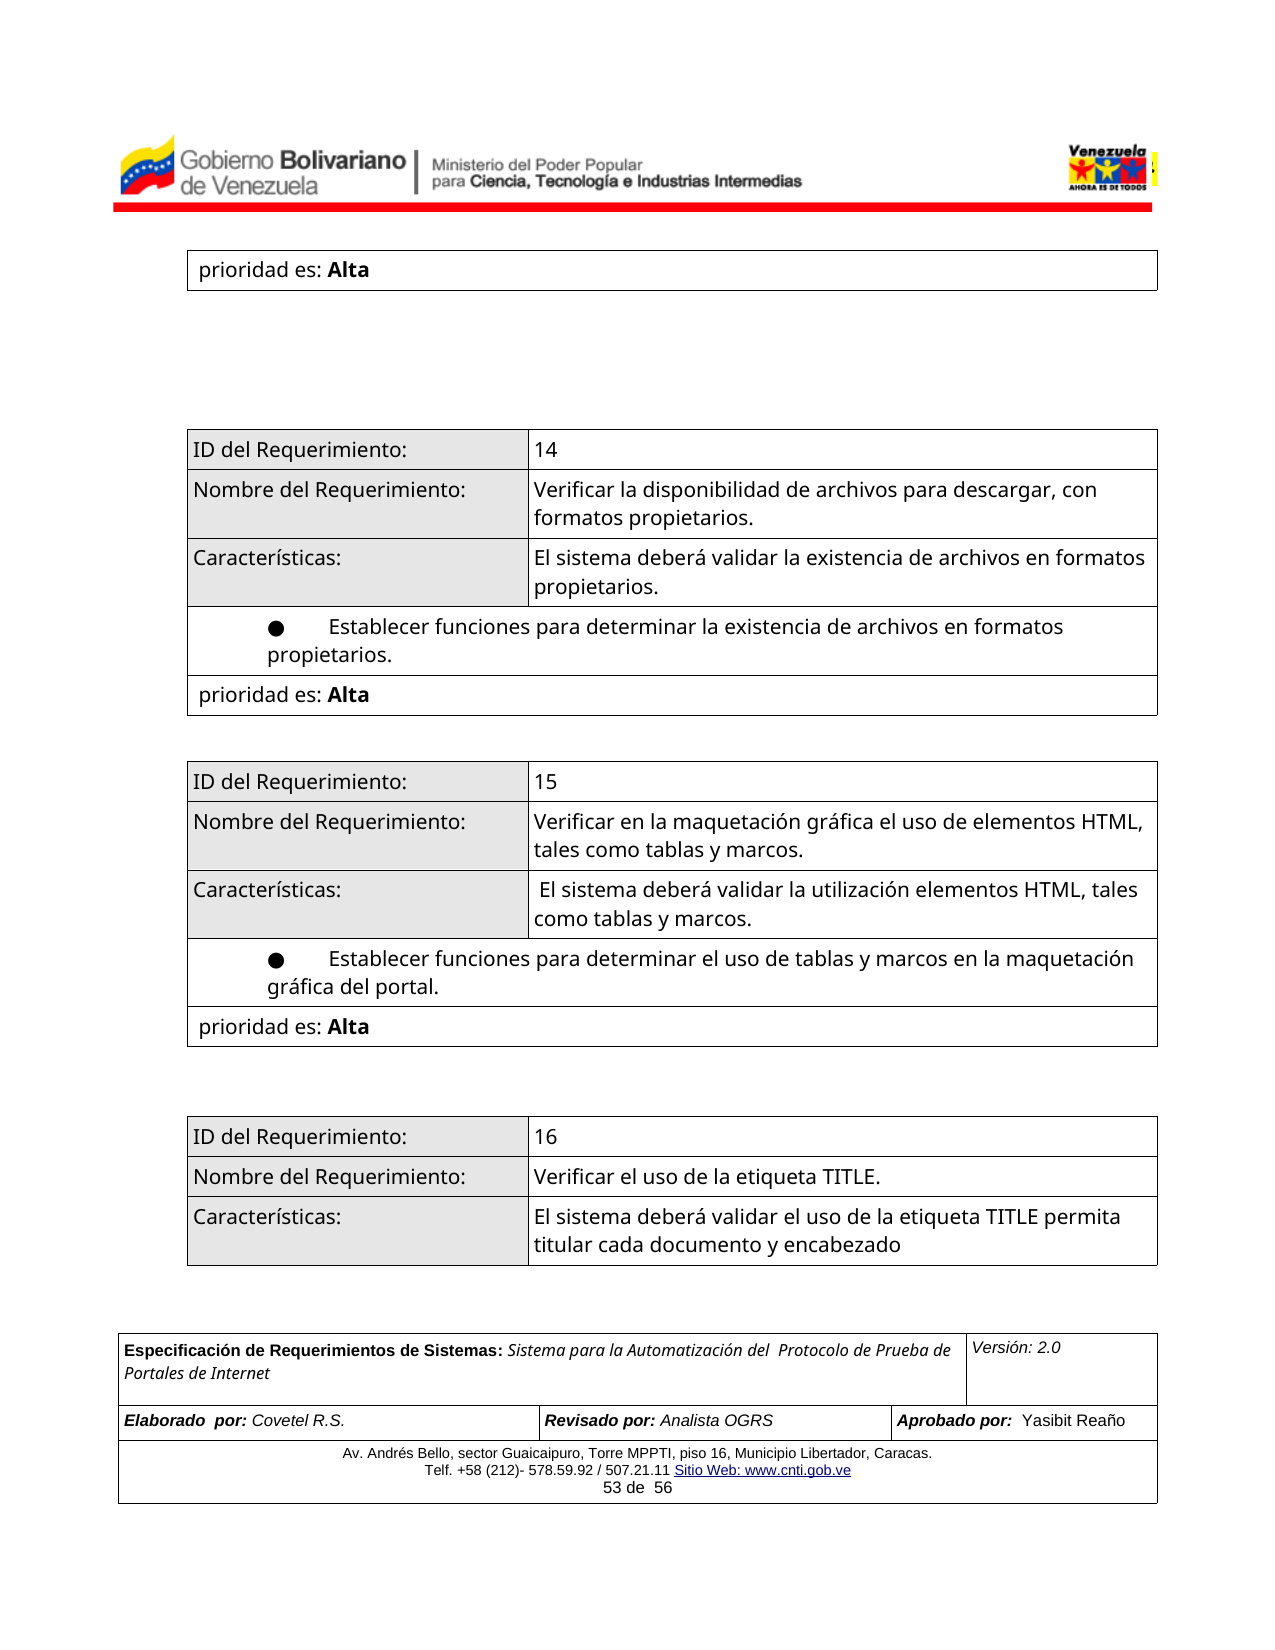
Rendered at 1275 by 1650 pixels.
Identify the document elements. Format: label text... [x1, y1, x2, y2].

table_cell Características: [188, 871, 528, 938]
table_header 14 [529, 430, 1157, 469]
table_cell prioridad es: Alta [188, 251, 1157, 290]
table_cell Verificar en la maquetación gráfica el uso de elementos HTML, tales como tablas y marcos. [529, 802, 1157, 869]
table_cell El sistema deberá validar el uso de la etiqueta TITLE permita titular cada documento y encabezado [529, 1197, 1157, 1265]
table_cell Nombre del Requerimiento: [188, 470, 528, 538]
table_cell prioridad es: Alta [188, 1007, 1157, 1046]
picture [113, 126, 1153, 212]
table_header ID del Requerimiento: [188, 1117, 528, 1156]
table_cell Nombre del Requerimiento: [188, 802, 528, 869]
table_cell Características: [188, 1197, 528, 1265]
table_cell Verificar la disponibilidad de archivos para descargar, con formatos propietarios. [529, 470, 1157, 538]
table_header 16 [529, 1117, 1157, 1156]
table_header 15 [529, 762, 1157, 801]
table_cell El sistema deberá validar la utilización elementos HTML, tales como tablas y marcos. [529, 871, 1157, 938]
table_cell Nombre del Requerimiento: [188, 1157, 528, 1196]
table_cell Características: [188, 539, 528, 606]
table_header ID del Requerimiento: [188, 762, 528, 801]
table_cell El sistema deberá validar la existencia de archivos en formatos propietarios. [529, 539, 1157, 606]
table_cell ● Establecer funciones para determinar la existencia de archivos en formatos propietarios. [188, 607, 1157, 674]
table_cell ● Establecer funciones para determinar el uso de tablas y marcos en la maquetación gráfica del portal. [188, 939, 1157, 1006]
table_cell prioridad es: Alta [188, 676, 1157, 714]
table_cell Verificar el uso de la etiqueta TITLE. [529, 1157, 1157, 1196]
table_header ID del Requerimiento: [188, 430, 528, 469]
